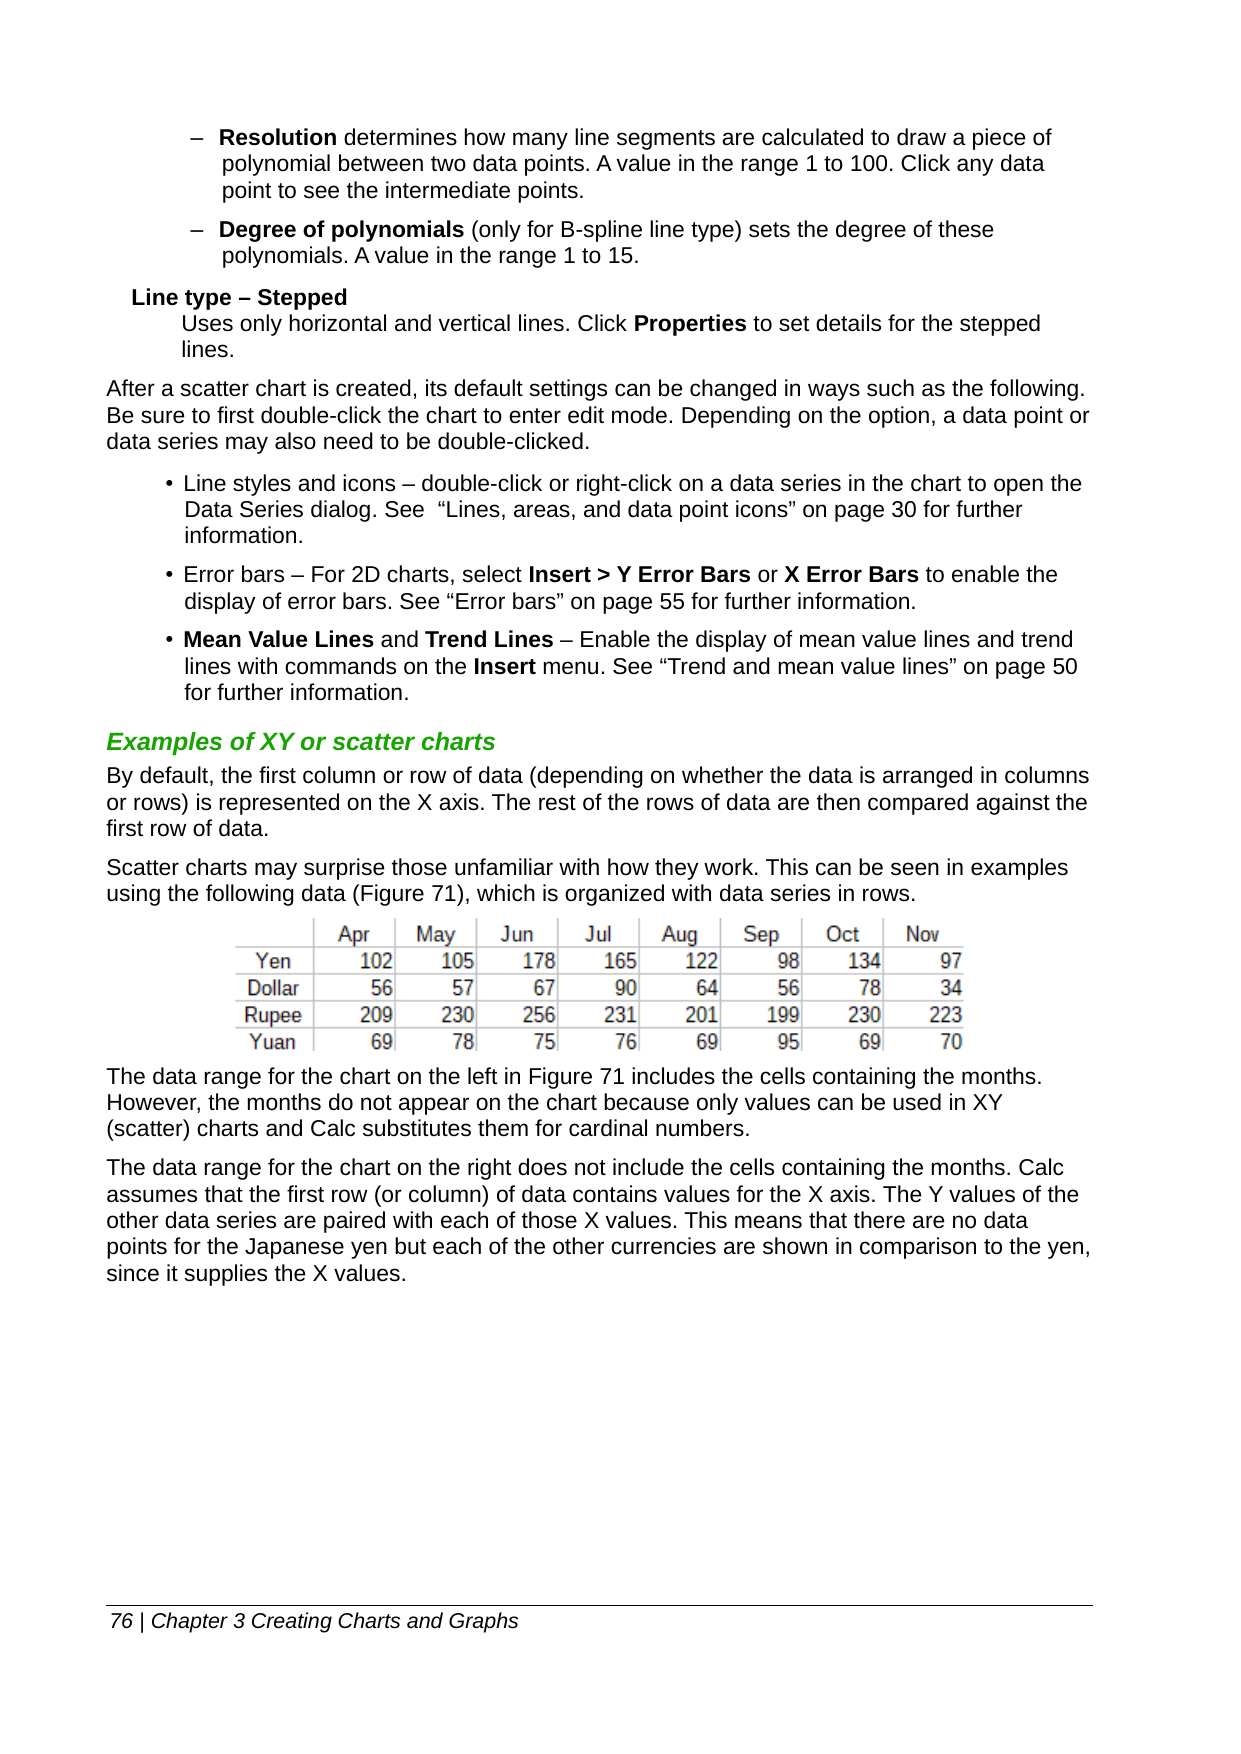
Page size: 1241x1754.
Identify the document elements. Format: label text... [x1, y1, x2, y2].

text Line type – Stepped [131, 284, 1093, 310]
list Resolution determines how many line segments are calculated to draw a piece of polynomial between two data points. A value in the range 1 to 100. Click any data point to see the intermediate points. [187, 121, 1093, 203]
list Mean Value Lines and Trend Lines – Enable the display of mean value lines and trend lines with commands on the Insert menu. See “Trend and mean value lines” on page 50 for further information. [162, 623, 1093, 708]
list Degree of polynomials (only for B-spline line type) sets the degree of these polynomials. A value in the range 1 to 15. [187, 213, 1093, 271]
text By default, the first column or row of data (depending on whether the data is arranged in columns or rows) is represented on the X axis. The rest of the rows of data are then compared against the first row of data. [106, 762, 1093, 841]
text The data range for the chart on the left in Figure 71 includes the cells containing the months. However, the months do not appear on the chart because only values can be used in XY (scatter) charts and Calc substitutes them for cardinal numbers. [106, 1063, 1093, 1142]
subtitle Examples of XY or scatter charts [106, 727, 1093, 756]
text Scatter charts may surprise those unfamiliar with how they work. This can be seen in examples using the following data (Figure 71), which is organized with data series in rows. [106, 854, 1093, 906]
text The data range for the chart on the right does not include the cells containing the months. Calc assumes that the first row (or column) of data contains values for the X axis. The Y values of the other data series are paired with each of those X values. This means that there are no data points for the Japanese yen but each of the other currencies are shown in comparison to the yen, since it supplies the X values. [106, 1154, 1093, 1286]
list Error bars – For 2D charts, select Insert > Y Error Bars or X Error Bars to enable the display of error bars. See “Error bars” on page 55 for further information. [162, 558, 1093, 614]
list Line styles and icons – double-click or right-click on a data series in the chart to open the Data Series dialog. See “Lines, areas, and data point icons” on page 30 for further information. [162, 467, 1093, 549]
text Uses only horizontal and vertical lines. Click Properties to set details for the stepped lines. [181, 310, 1093, 363]
text After a scatter chart is created, its default settings can be changed in ways such as the following. Be sure to first double-click the chart to enter edit mode. Depending on the option, a data point or data series may also need to be double-clicked. [106, 375, 1093, 454]
picture [235, 918, 964, 1051]
